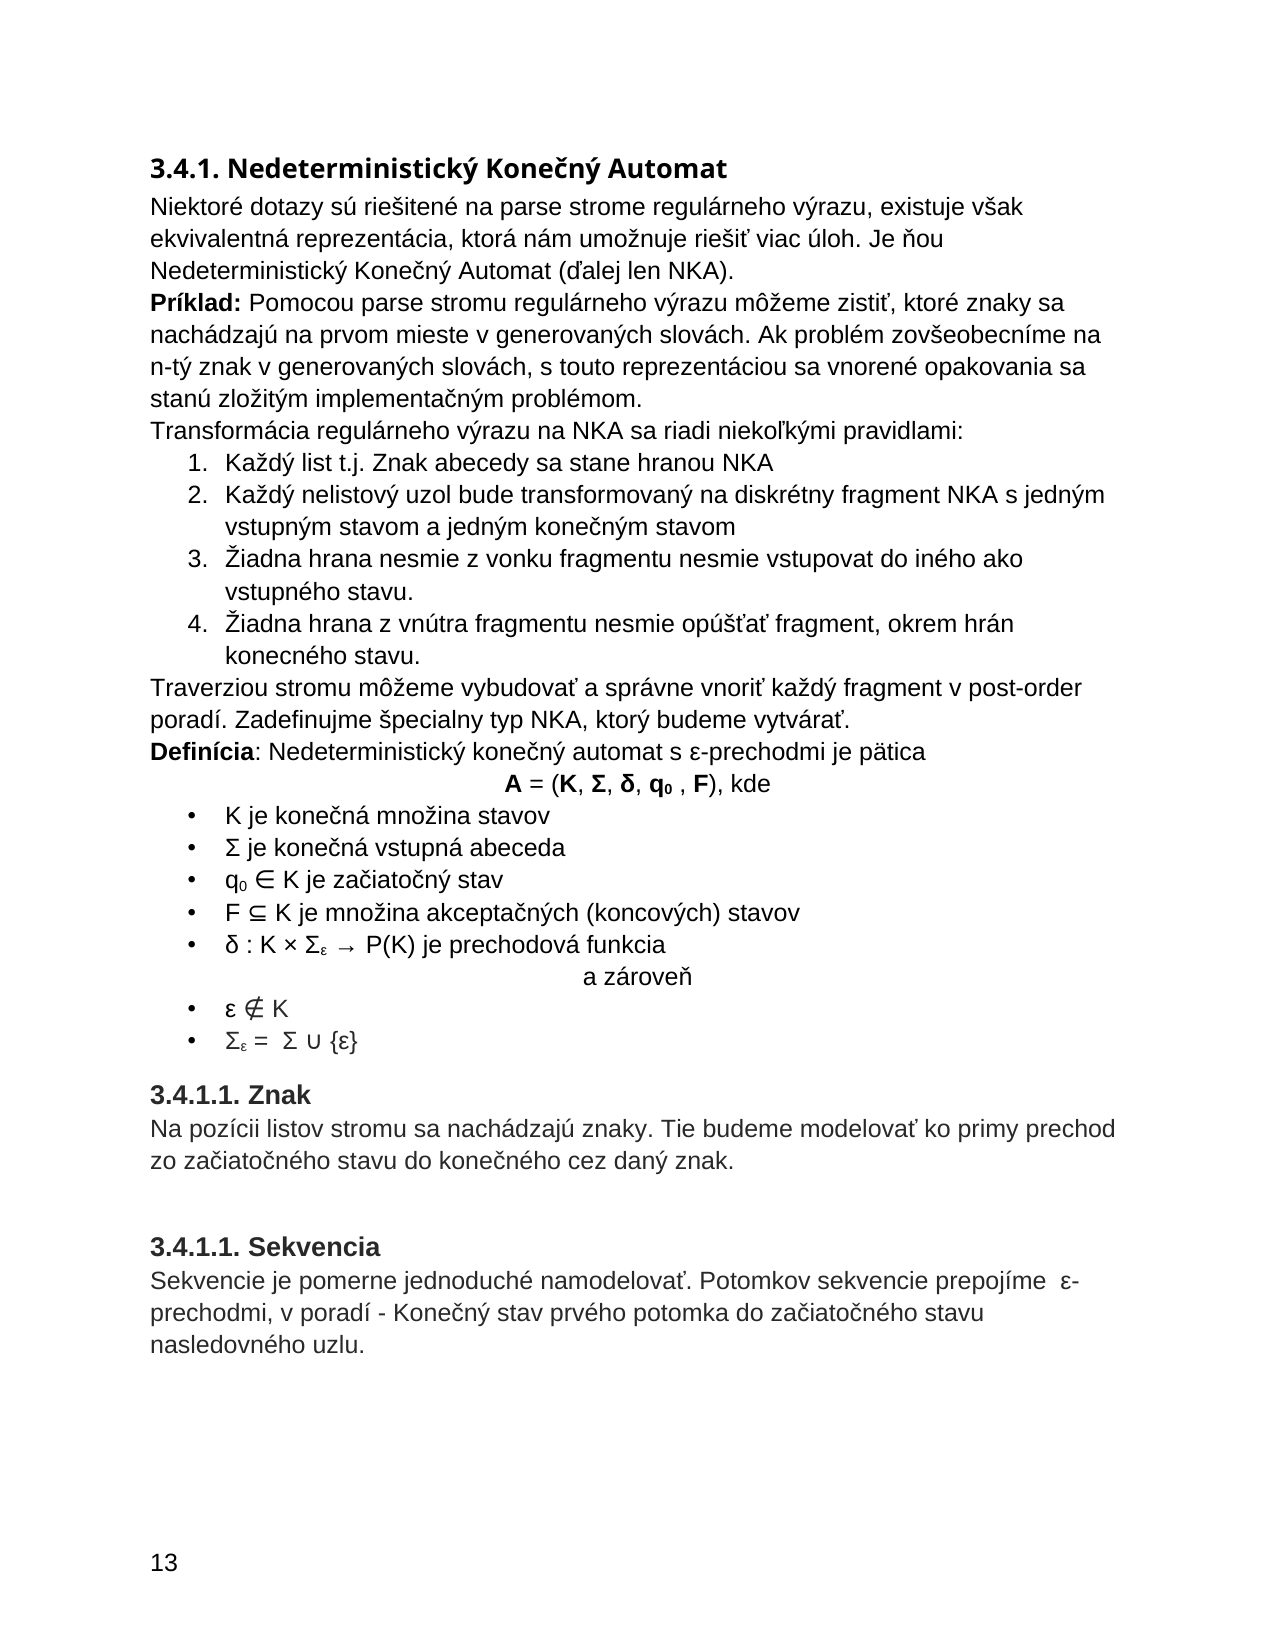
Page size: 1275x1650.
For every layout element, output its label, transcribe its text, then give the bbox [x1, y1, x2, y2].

text Príklad: Pomocou parse stromu regulárneho výrazu môžeme zistiť, ktoré znaky sa nachádzajú na prvom mieste v generovaných slovách. Ak problém zovšeobecníme na n-tý znak v generovaných slovách, s touto reprezentáciou sa vnorené opakovania sa stanú zložitým implementačným problémom. [150, 289, 1125, 413]
list q0 ∈ K je začiatočný stav [187, 866, 1125, 894]
text Definícia: Nedeterministický konečný automat s ε-prechodmi je pätica [150, 738, 1125, 766]
list Σ je konečná vstupná abeceda [187, 834, 1125, 862]
list Každý list t.j. Znak abecedy sa stane hranou NKA [187, 449, 1125, 477]
text Traverziou stromu môžeme vybudovať a správne vnoriť každý fragment v post-order poradí. Zadefinujme špecialny typ NKA, ktorý budeme vytvárať. [150, 674, 1125, 734]
subtitle 3.4.1. Nedeterministický Konečný Automat [150, 150, 1125, 187]
list K je konečná množina stavov [187, 802, 1125, 830]
text Transformácia regulárneho výrazu na NKA sa riadi niekoľkými pravidlami: [150, 417, 1125, 445]
subtitle 3.4.1.1. Znak [150, 1080, 1125, 1111]
list Každý nelistový uzol bude transformovaný na diskrétny fragment NKA s jedným vstupným stavom a jedným konečným stavom [187, 481, 1125, 541]
list δ : K × Σε → P(K) je prechodová funkcia [187, 931, 1125, 959]
list Žiadna hrana nesmie z vonku fragmentu nesmie vstupovat do iného ako vstupného stavu. [187, 545, 1125, 605]
list F ⊆ K je množina akceptačných (koncových) stavov [187, 898, 1125, 927]
list Σε = Σ ∪ {ε} [187, 1027, 1125, 1055]
text Sekvencie je pomerne jednoduché namodelovať. Potomkov sekvencie prepojíme ε-prechodmi, v poradí - Konečný stav prvého potomka do začiatočného stavu nasledovného uzlu. [150, 1267, 1125, 1359]
text Na pozícii listov stromu sa nachádzajú znaky. Tie budeme modelovať ko primy prechod zo začiatočného stavu do konečného cez daný znak. [150, 1115, 1125, 1175]
text Niektoré dotazy sú riešitené na parse strome regulárneho výrazu, existuje však ekvivalentná reprezentácia, ktorá nám umožnuje riešiť viac úloh. Je ňou Nedeterministický Konečný Automat (ďalej len NKA). [150, 192, 1125, 284]
text a zároveň [150, 963, 1125, 991]
list ε ∉ K [187, 995, 1125, 1023]
text A = (K, Σ, δ, q0 , F), kde [150, 770, 1125, 798]
subtitle 3.4.1.1. Sekvencia [150, 1232, 1125, 1262]
list Žiadna hrana z vnútra fragmentu nesmie opúšťať fragment, okrem hrán konecného stavu. [187, 609, 1125, 669]
